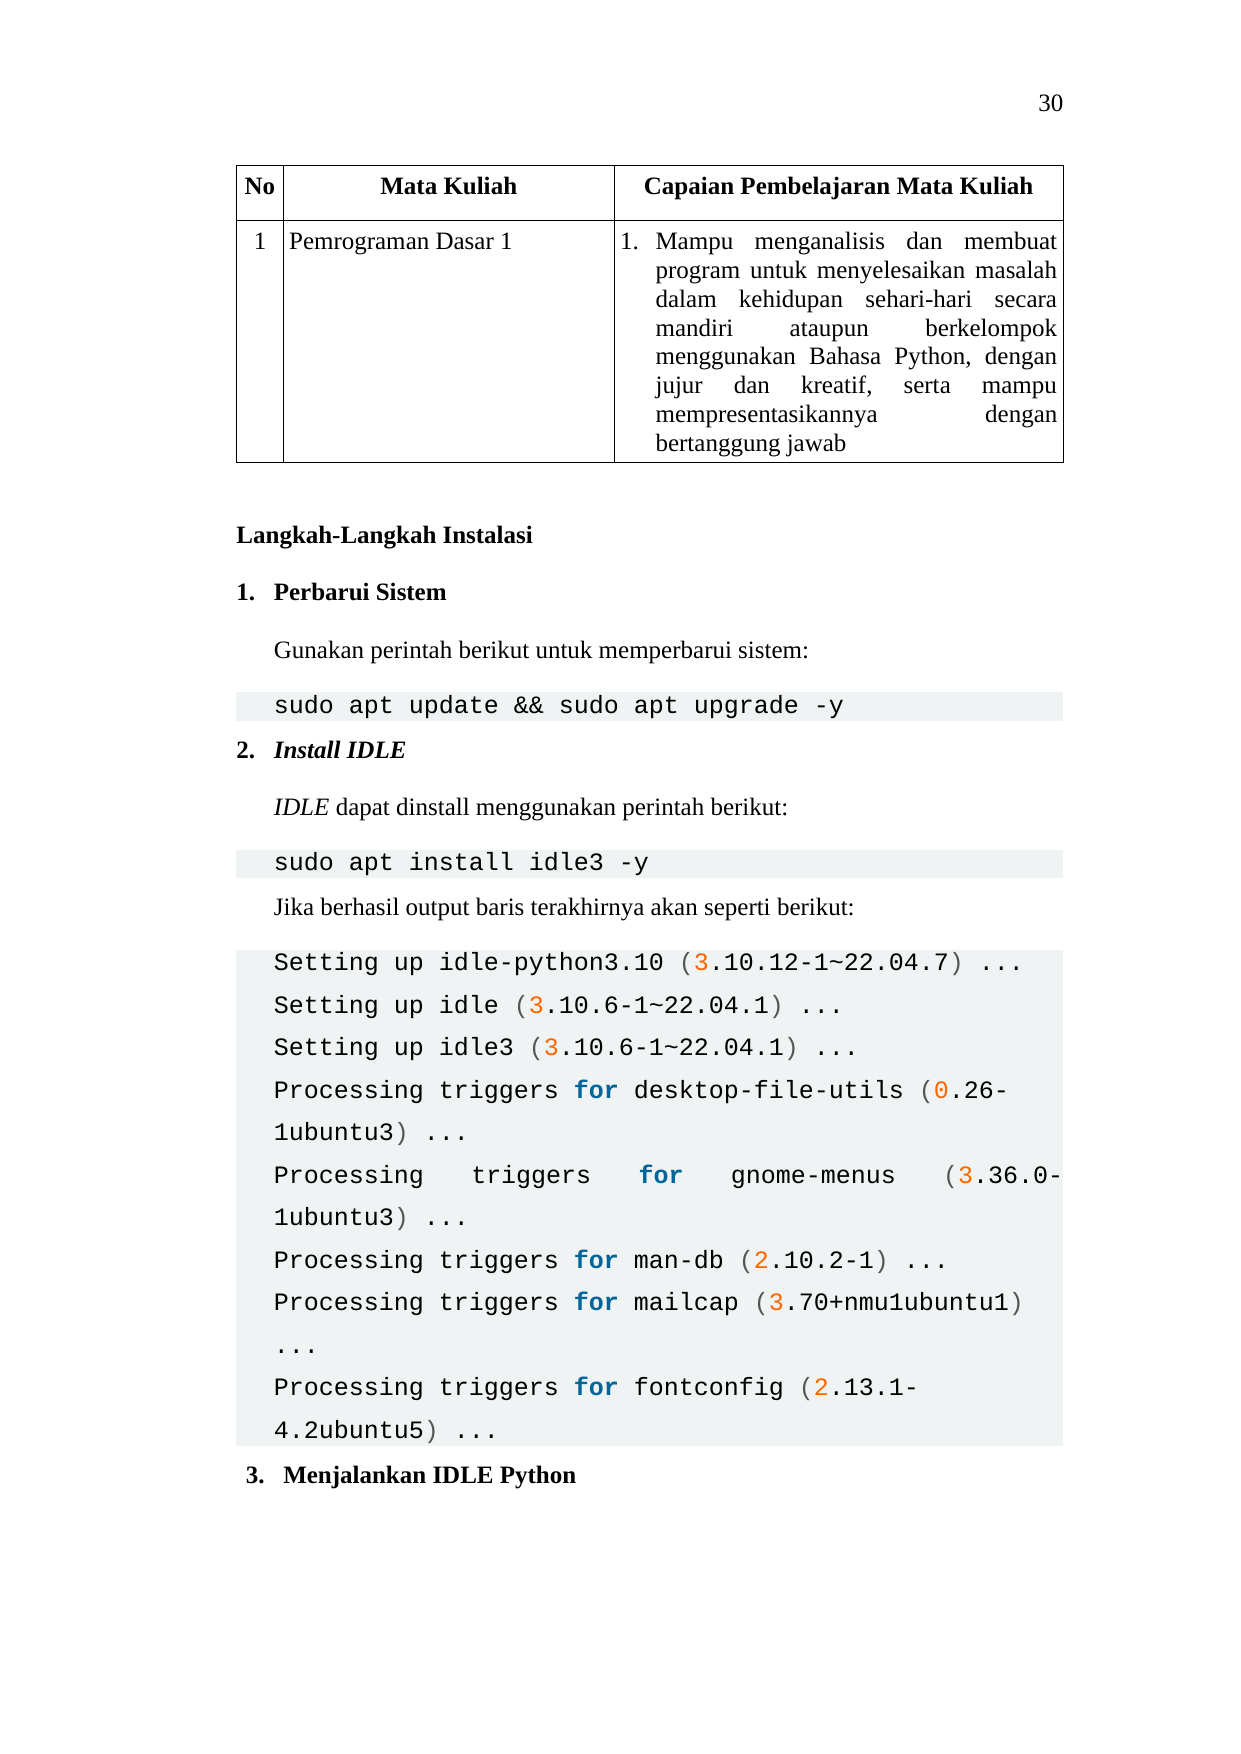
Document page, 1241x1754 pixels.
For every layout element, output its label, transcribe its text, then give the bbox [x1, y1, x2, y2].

table_cell 1 [237, 221, 283, 462]
text Setting up idle3 (3.10.6-1~22.04.1) ... [236, 1035, 1063, 1063]
text 1ubuntu3) ... [236, 1120, 1063, 1148]
table_header Capaian Pembelajaran Mata Kuliah [615, 166, 1063, 220]
text Langkah-Langkah Instalasi [236, 520, 1063, 549]
table_cell Mampu menganalisis dan membuat program untuk menyelesaikan masalah dalam kehidupan sehari-hari secara mandiri ataupun berkelompok menggunakan Bahasa Python, dengan jujur dan kreatif, serta mampu mempresentasikannya dengan bertanggung jawab [615, 221, 1063, 462]
list IDLE dapat dinstall menggunakan perintah berikut: [236, 792, 1063, 821]
text ... [236, 1332, 1063, 1361]
text Setting up idle-python3.10 (3.10.12-1~22.04.7) ... [236, 950, 1063, 978]
list sudo apt install idle3 -y [236, 850, 1063, 878]
table_header No [237, 166, 283, 220]
text 4.2ubuntu5) ... [236, 1417, 1063, 1446]
table_cell Pemrograman Dasar 1 [284, 221, 614, 462]
list Jika berhasil output baris terakhirnya akan seperti berikut: [236, 892, 1063, 921]
text Processing triggers for man-db (2.10.2-1) ... [236, 1247, 1063, 1276]
text Processing triggers for gnome-menus (3.36.0-1ubuntu3) ... [236, 1162, 1063, 1233]
list Install IDLE [236, 735, 1063, 764]
table_header Mata Kuliah [284, 166, 614, 220]
list Gunakan perintah berikut untuk memperbarui sistem: [236, 635, 1063, 664]
list Menjalankan IDLE Python [246, 1460, 1063, 1489]
list sudo apt update && sudo apt upgrade -y [236, 692, 1063, 721]
text Processing triggers for mailcap (3.70+nmu1ubuntu1) [236, 1290, 1063, 1318]
list Perbarui Sistem [236, 577, 1063, 606]
text Processing triggers for desktop-file-utils (0.26- [236, 1077, 1063, 1106]
text Setting up idle (3.10.6-1~22.04.1) ... [236, 992, 1063, 1021]
text Processing triggers for fontconfig (2.13.1- [236, 1375, 1063, 1403]
